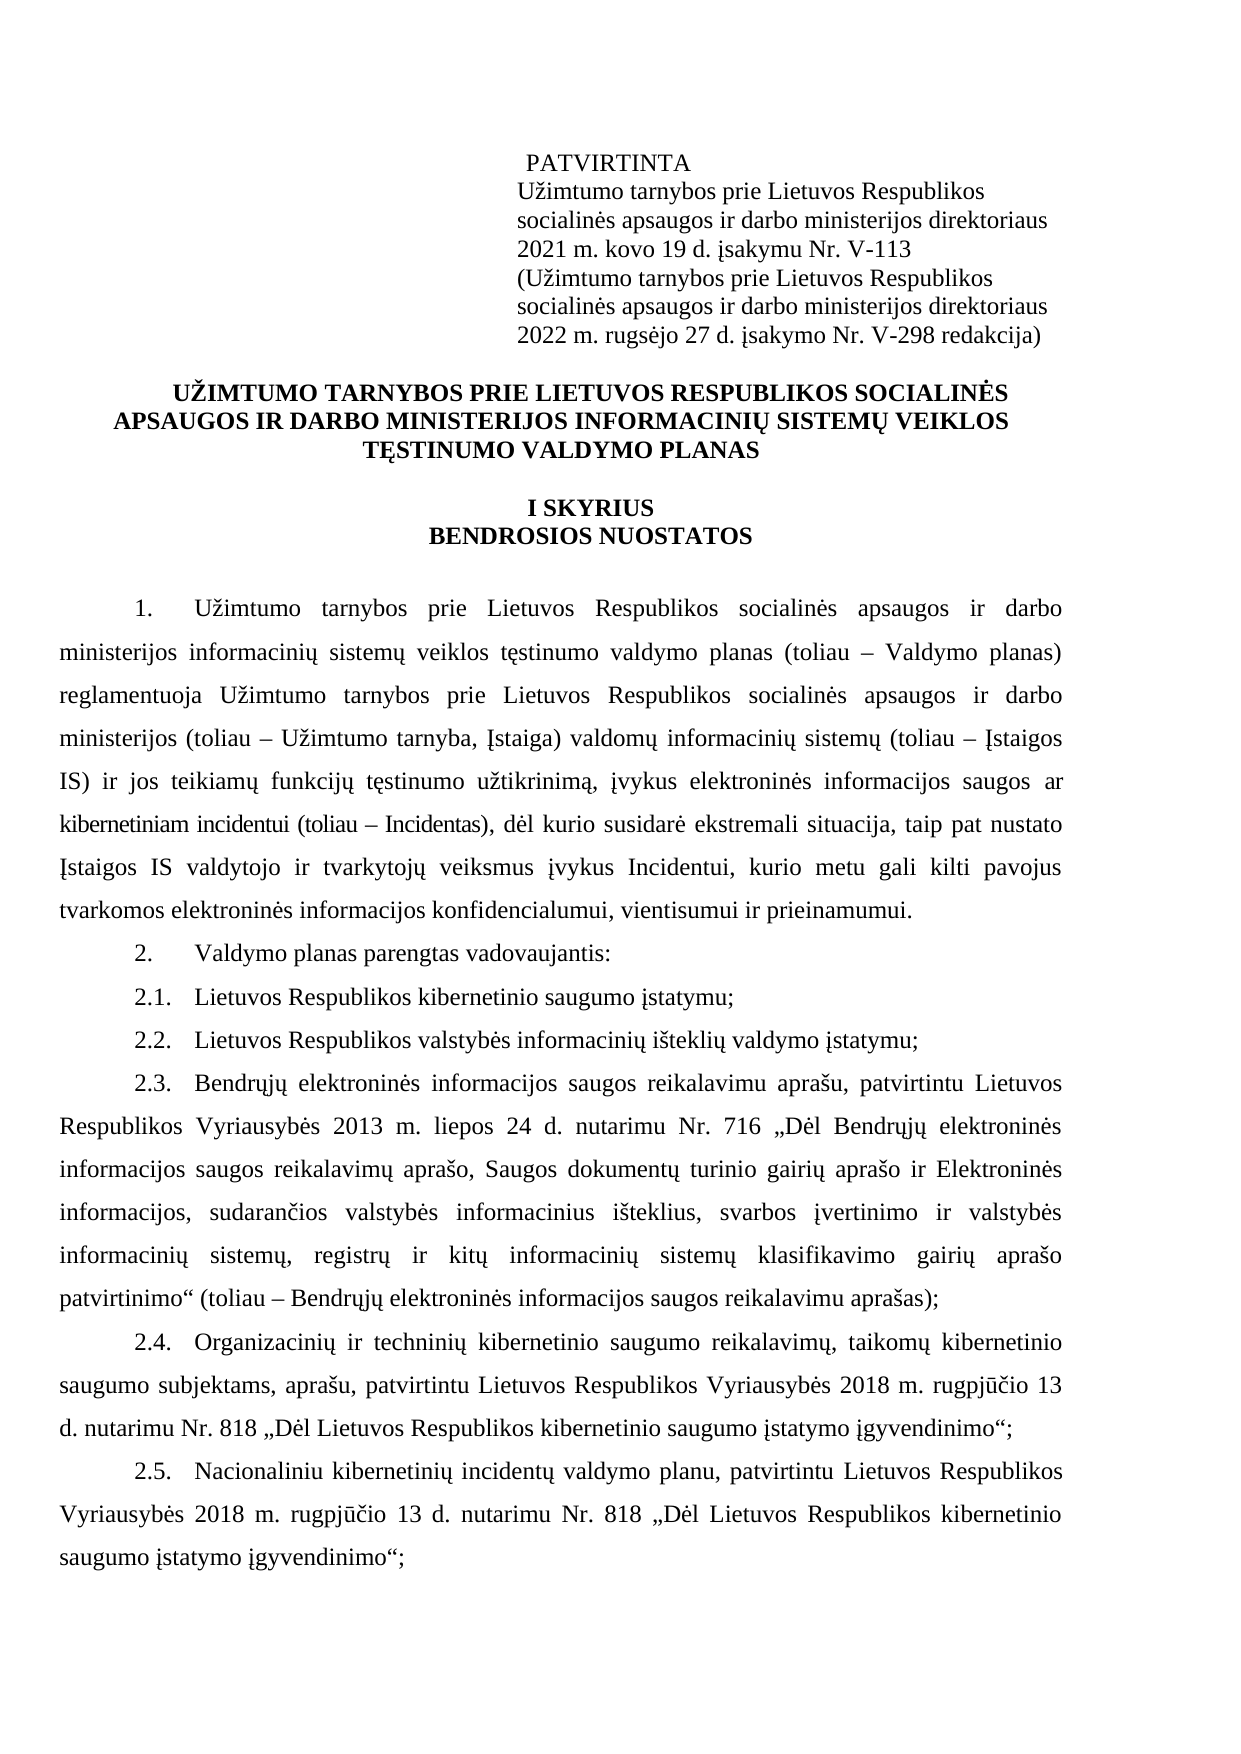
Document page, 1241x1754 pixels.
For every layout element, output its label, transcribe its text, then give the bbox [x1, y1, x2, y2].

text I SKYRIUS [118, 493, 1063, 521]
text 2.1. Lietuvos Respublikos kibernetinio saugumo įstatymu; [59, 982, 1063, 1010]
text 2.5. Nacionaliniu kibernetinių incidentų valdymo planu, patvirtintu Lietuvos Respublikos Vyriausybės 2018 m. rugpjūčio 13 d. nutarimu Nr. 818 „Dėl Lietuvos Respublikos kibernetinio saugumo įstatymo įgyvendinimo“; [59, 1456, 1063, 1571]
text BENDROSIOS NUOSTATOS [118, 521, 1063, 550]
text 2.3. Bendrųjų elektroninės informacijos saugos reikalavimu aprašu, patvirtintu Lietuvos Respublikos Vyriausybės 2013 m. liepos 24 d. nutarimu Nr. 716 „Dėl Bendrųjų elektroninės informacijos saugos reikalavimų aprašo, Saugos dokumentų turinio gairių aprašo ir Elektroninės informacijos, sudarančios valstybės informacinius išteklius, svarbos įvertinimo ir valstybės informacinių sistemų, registrų ir kitų informacinių sistemų klasifikavimo gairių aprašo patvirtinimo“ (toliau – Bendrųjų elektroninės informacijos saugos reikalavimu aprašas); [59, 1068, 1063, 1312]
text PATVIRTINTA [59, 148, 1063, 176]
text 2.4. Organizacinių ir techninių kibernetinio saugumo reikalavimų, taikomų kibernetinio saugumo subjektams, aprašu, patvirtintu Lietuvos Respublikos Vyriausybės 2018 m. rugpjūčio 13 d. nutarimu Nr. 818 „Dėl Lietuvos Respublikos kibernetinio saugumo įstatymo įgyvendinimo“; [59, 1327, 1063, 1442]
text UŽIMTUMO TARNYBOS PRIE LIETUVOS RESPUBLIKOS SOCIALINĖS APSAUGOS IR DARBO MINISTERIJOS INFORMACINIŲ SISTEMŲ VEIKLOS TĘSTINUMO VALDYMO PLANAS [59, 378, 1063, 464]
text 2.2. Lietuvos Respublikos valstybės informacinių išteklių valdymo įstatymu; [59, 1025, 1063, 1053]
text (Užimtumo tarnybos prie Lietuvos Respublikos socialinės apsaugos ir darbo ministerijos direktoriaus 2022 m. rugsėjo 27 d. įsakymo Nr. V-298 redakcija) [517, 263, 1063, 349]
text Užimtumo tarnybos prie Lietuvos Respublikos socialinės apsaugos ir darbo ministerijos direktoriaus 2021 m. kovo 19 d. įsakymu Nr. V-113 [517, 176, 1063, 263]
text 1. Užimtumo tarnybos prie Lietuvos Respublikos socialinės apsaugos ir darbo ministerijos informacinių sistemų veiklos tęstinumo valdymo planas (toliau – Valdymo planas) reglamentuoja Užimtumo tarnybos prie Lietuvos Respublikos socialinės apsaugos ir darbo ministerijos (toliau – Užimtumo tarnyba, Įstaiga) valdomų informacinių sistemų (toliau – Įstaigos IS) ir jos teikiamų funkcijų tęstinumo užtikrinimą, įvykus elektroninės informacijos saugos ar kibernetiniam incidentui (toliau – Incidentas), dėl kurio susidarė ekstremali situacija, taip pat nustato Įstaigos IS valdytojo ir tvarkytojų veiksmus įvykus Incidentui, kurio metu gali kilti pavojus tvarkomos elektroninės informacijos konfidencialumui, vientisumui ir prieinamumui. [59, 593, 1063, 924]
text 2. Valdymo planas parengtas vadovaujantis: [59, 938, 1063, 967]
